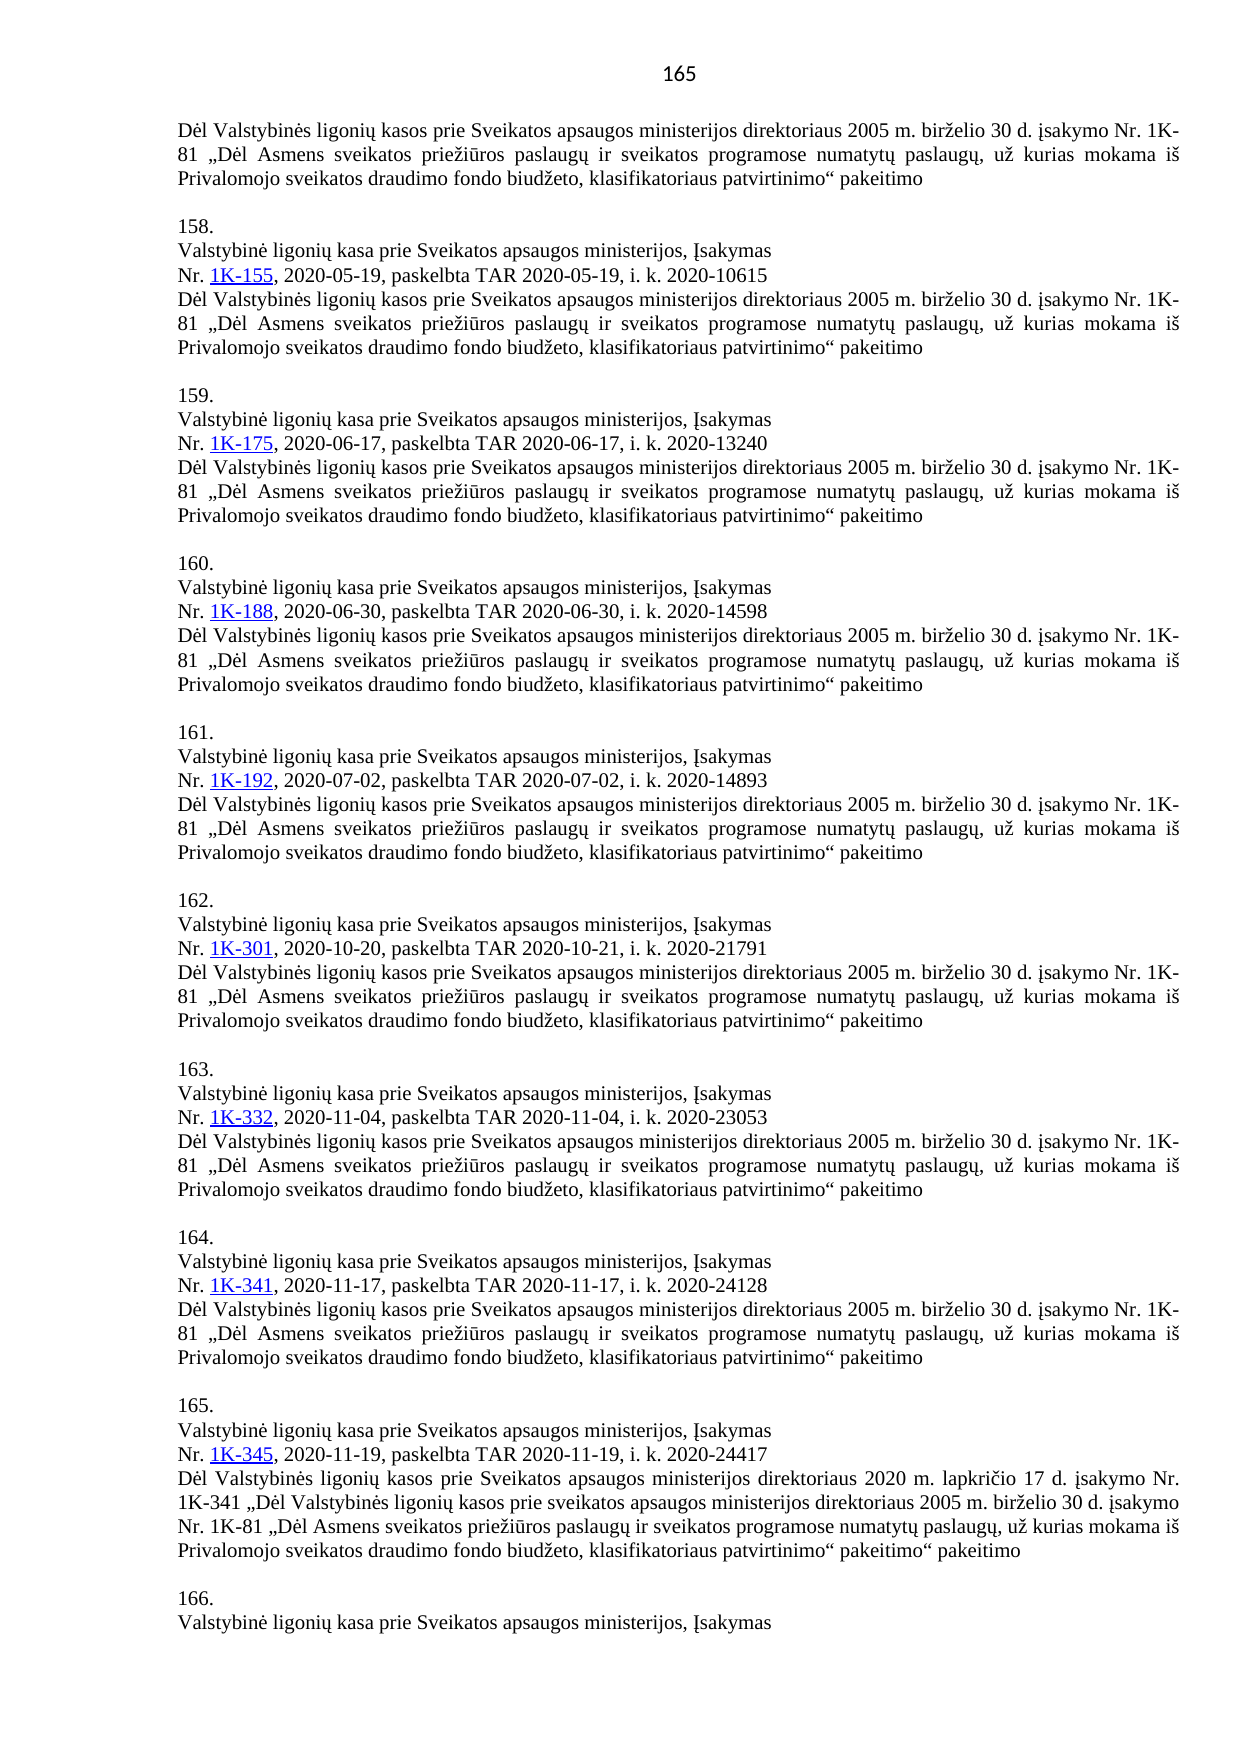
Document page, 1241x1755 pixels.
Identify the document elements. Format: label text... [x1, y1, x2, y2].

text 161. [177, 720, 1181, 744]
text Valstybinė ligonių kasa prie Sveikatos apsaugos ministerijos, Įsakymas [177, 1249, 1181, 1273]
text Valstybinė ligonių kasa prie Sveikatos apsaugos ministerijos, Įsakymas [177, 744, 1181, 768]
text Valstybinė ligonių kasa prie Sveikatos apsaugos ministerijos, Įsakymas [177, 1417, 1181, 1442]
text Nr. 1K-301, 2020-10-20, paskelbta TAR 2020-10-21, i. k. 2020-21791 [177, 936, 1181, 960]
text Valstybinė ligonių kasa prie Sveikatos apsaugos ministerijos, Įsakymas [177, 575, 1181, 599]
text Dėl Valstybinės ligonių kasos prie Sveikatos apsaugos ministerijos direktoriaus 2005 m. birželio 30 d. įsakymo Nr. 1K-81 „Dėl Asmens sveikatos priežiūros paslaugų ir sveikatos programose numatytų paslaugų, už kurias mokama iš Privalomojo sveikatos draudimo fondo biudžeto, klasifikatoriaus patvirtinimo“ pakeitimo [177, 455, 1181, 527]
text Valstybinė ligonių kasa prie Sveikatos apsaugos ministerijos, Įsakymas [177, 407, 1181, 431]
text Dėl Valstybinės ligonių kasos prie Sveikatos apsaugos ministerijos direktoriaus 2005 m. birželio 30 d. įsakymo Nr. 1K-81 „Dėl Asmens sveikatos priežiūros paslaugų ir sveikatos programose numatytų paslaugų, už kurias mokama iš Privalomojo sveikatos draudimo fondo biudžeto, klasifikatoriaus patvirtinimo“ pakeitimo [177, 960, 1181, 1032]
text 164. [177, 1225, 1181, 1249]
text Nr. 1K-192, 2020-07-02, paskelbta TAR 2020-07-02, i. k. 2020-14893 [177, 768, 1181, 792]
text Dėl Valstybinės ligonių kasos prie Sveikatos apsaugos ministerijos direktoriaus 2005 m. birželio 30 d. įsakymo Nr. 1K-81 „Dėl Asmens sveikatos priežiūros paslaugų ir sveikatos programose numatytų paslaugų, už kurias mokama iš Privalomojo sveikatos draudimo fondo biudžeto, klasifikatoriaus patvirtinimo“ pakeitimo [177, 1129, 1181, 1201]
text Valstybinė ligonių kasa prie Sveikatos apsaugos ministerijos, Įsakymas [177, 1081, 1181, 1105]
text Dėl Valstybinės ligonių kasos prie Sveikatos apsaugos ministerijos direktoriaus 2005 m. birželio 30 d. įsakymo Nr. 1K-81 „Dėl Asmens sveikatos priežiūros paslaugų ir sveikatos programose numatytų paslaugų, už kurias mokama iš Privalomojo sveikatos draudimo fondo biudžeto, klasifikatoriaus patvirtinimo“ pakeitimo [177, 287, 1181, 359]
text Nr. 1K-345, 2020-11-19, paskelbta TAR 2020-11-19, i. k. 2020-24417 [177, 1442, 1181, 1466]
text 158. [177, 214, 1181, 238]
text 160. [177, 551, 1181, 575]
text Dėl Valstybinės ligonių kasos prie Sveikatos apsaugos ministerijos direktoriaus 2005 m. birželio 30 d. įsakymo Nr. 1K-81 „Dėl Asmens sveikatos priežiūros paslaugų ir sveikatos programose numatytų paslaugų, už kurias mokama iš Privalomojo sveikatos draudimo fondo biudžeto, klasifikatoriaus patvirtinimo“ pakeitimo [177, 623, 1181, 696]
text Nr. 1K-155, 2020-05-19, paskelbta TAR 2020-05-19, i. k. 2020-10615 [177, 262, 1181, 287]
text Nr. 1K-341, 2020-11-17, paskelbta TAR 2020-11-17, i. k. 2020-24128 [177, 1273, 1181, 1297]
text Nr. 1K-188, 2020-06-30, paskelbta TAR 2020-06-30, i. k. 2020-14598 [177, 599, 1181, 623]
text Valstybinė ligonių kasa prie Sveikatos apsaugos ministerijos, Įsakymas [177, 912, 1181, 936]
text 159. [177, 383, 1181, 407]
text Dėl Valstybinės ligonių kasos prie Sveikatos apsaugos ministerijos direktoriaus 2020 m. lapkričio 17 d. įsakymo Nr. 1K-341 „Dėl Valstybinės ligonių kasos prie sveikatos apsaugos ministerijos direktoriaus 2005 m. birželio 30 d. įsakymo Nr. 1K-81 „Dėl Asmens sveikatos priežiūros paslaugų ir sveikatos programose numatytų paslaugų, už kurias mokama iš Privalomojo sveikatos draudimo fondo biudžeto, klasifikatoriaus patvirtinimo“ pakeitimo“ pakeitimo [177, 1466, 1181, 1562]
text 163. [177, 1057, 1181, 1081]
text Valstybinė ligonių kasa prie Sveikatos apsaugos ministerijos, Įsakymas [177, 1610, 1181, 1634]
text Dėl Valstybinės ligonių kasos prie Sveikatos apsaugos ministerijos direktoriaus 2005 m. birželio 30 d. įsakymo Nr. 1K-81 „Dėl Asmens sveikatos priežiūros paslaugų ir sveikatos programose numatytų paslaugų, už kurias mokama iš Privalomojo sveikatos draudimo fondo biudžeto, klasifikatoriaus patvirtinimo“ pakeitimo [177, 118, 1181, 190]
text 165. [177, 1393, 1181, 1417]
text Valstybinė ligonių kasa prie Sveikatos apsaugos ministerijos, Įsakymas [177, 238, 1181, 262]
text Dėl Valstybinės ligonių kasos prie Sveikatos apsaugos ministerijos direktoriaus 2005 m. birželio 30 d. įsakymo Nr. 1K-81 „Dėl Asmens sveikatos priežiūros paslaugų ir sveikatos programose numatytų paslaugų, už kurias mokama iš Privalomojo sveikatos draudimo fondo biudžeto, klasifikatoriaus patvirtinimo“ pakeitimo [177, 1297, 1181, 1369]
text Nr. 1K-175, 2020-06-17, paskelbta TAR 2020-06-17, i. k. 2020-13240 [177, 431, 1181, 455]
text 166. [177, 1586, 1181, 1610]
text 162. [177, 888, 1181, 912]
text Dėl Valstybinės ligonių kasos prie Sveikatos apsaugos ministerijos direktoriaus 2005 m. birželio 30 d. įsakymo Nr. 1K-81 „Dėl Asmens sveikatos priežiūros paslaugų ir sveikatos programose numatytų paslaugų, už kurias mokama iš Privalomojo sveikatos draudimo fondo biudžeto, klasifikatoriaus patvirtinimo“ pakeitimo [177, 792, 1181, 864]
text Nr. 1K-332, 2020-11-04, paskelbta TAR 2020-11-04, i. k. 2020-23053 [177, 1105, 1181, 1129]
